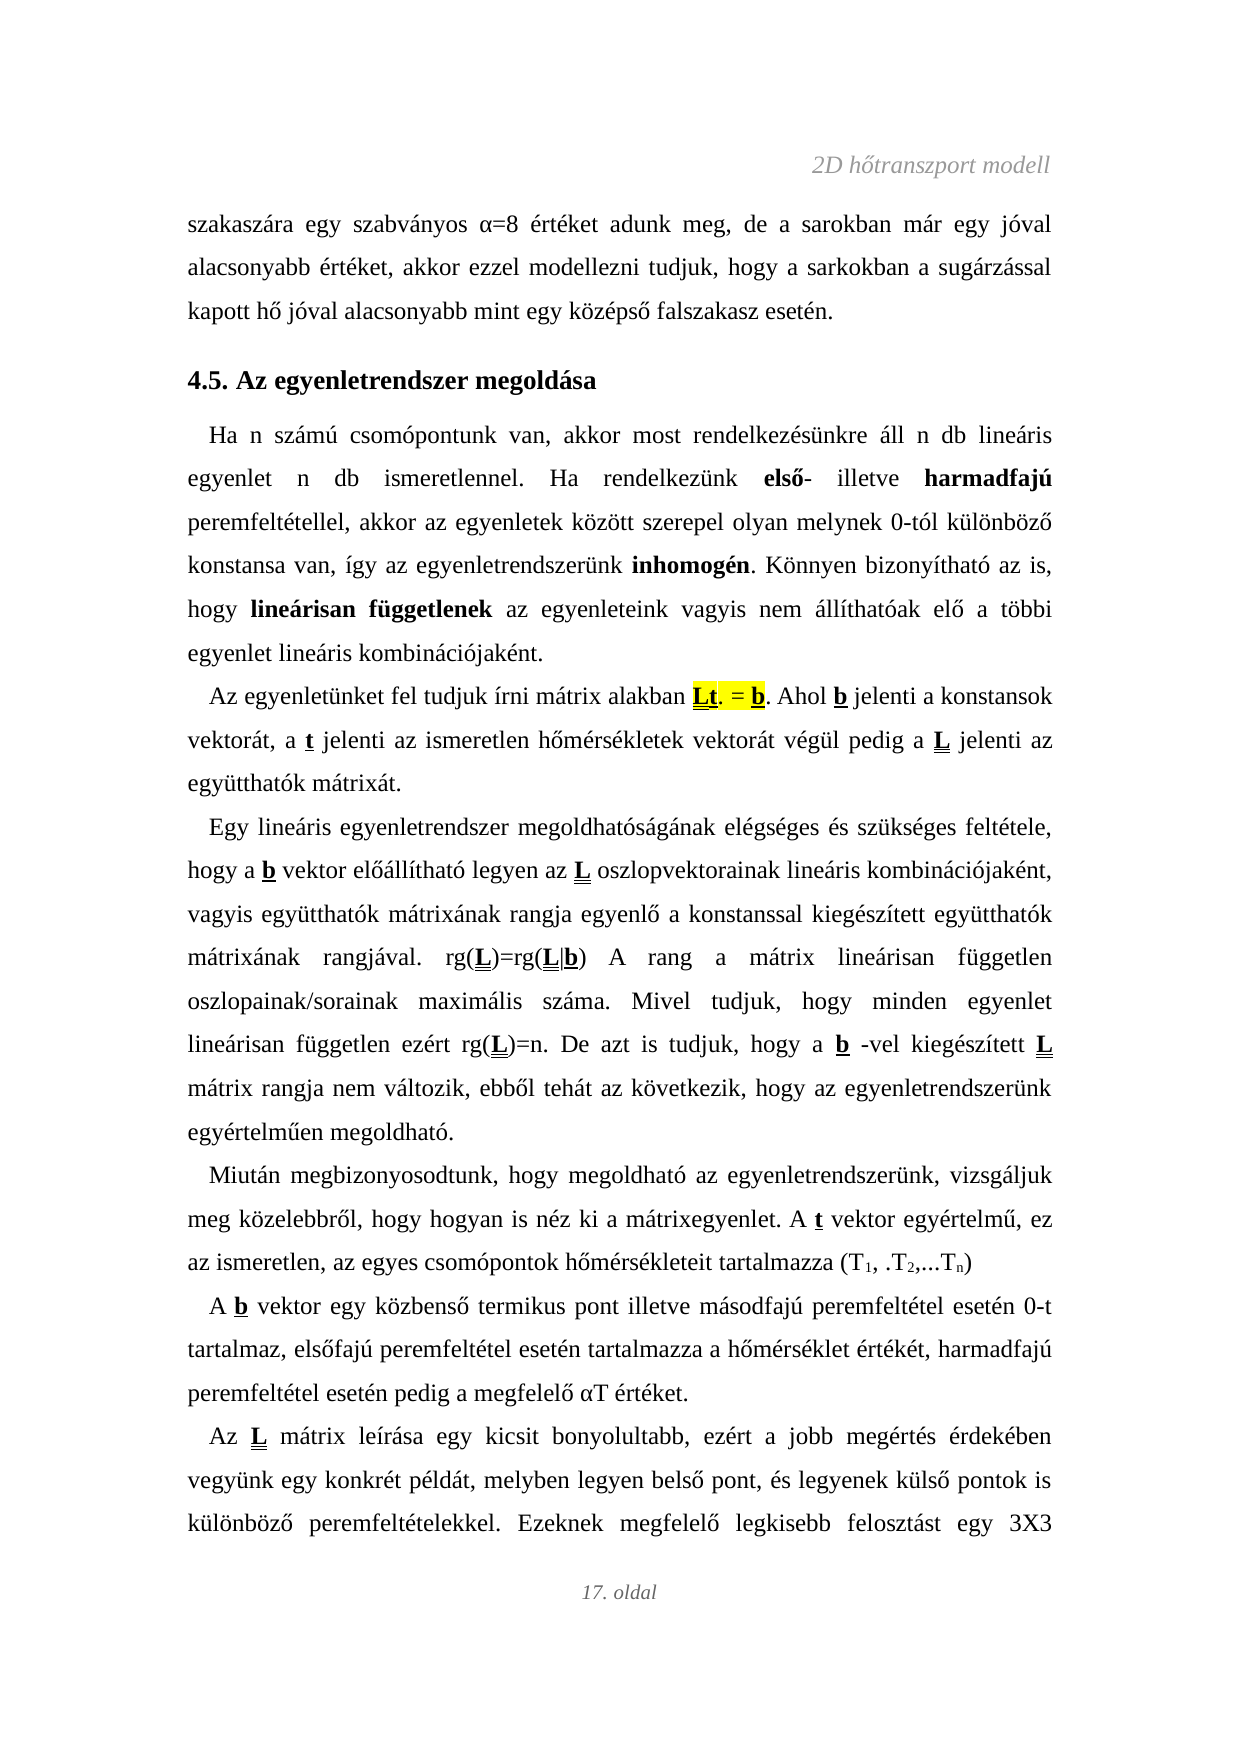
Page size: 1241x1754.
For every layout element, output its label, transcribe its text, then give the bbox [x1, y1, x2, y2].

subtitle Az egyenletrendszer megoldása [187, 365, 1053, 396]
text szakaszára egy szabványos α=8 értéket adunk meg, de a sarokban már egy jóval alacsonyabb értéket, akkor ezzel modellezni tudjuk, hogy a sarkokban a sugárzással kapott hő jóval alacsonyabb mint egy középső falszakasz esetén. [187, 208, 1053, 325]
text Az L mátrix leírása egy kicsit bonyolultabb, ezért a jobb megértés érdekében vegyünk egy konkrét példát, melyben legyen belső pont, és legyenek külső pontok is különböző peremfeltételekkel. Ezeknek megfelelő legkisebb felosztást egy 3X3 [187, 1421, 1053, 1537]
text A b vektor egy közbenső termikus pont illetve másodfajú peremfeltétel esetén 0-t tartalmaz, elsőfajú peremfeltétel esetén tartalmazza a hőmérséklet értékét, harmadfajú peremfeltétel esetén pedig a megfelelő αT értéket. [187, 1291, 1053, 1407]
text Egy lineáris egyenletrendszer megoldhatóságának elégséges és szükséges feltétele, hogy a b vektor előállítható legyen az L oszlopvektorainak lineáris kombinációjaként, vagyis együtthatók mátrixának rangja egyenlő a konstanssal kiegészített együtthatók mátrixának rangjával. rg(L)=rg(L|b) A rang a mátrix lineárisan független oszlopainak/sorainak maximális száma. Mivel tudjuk, hogy minden egyenlet lineárisan független ezért rg(L)=n. De azt is tudjuk, hogy a b -vel kiegészített L mátrix rangja nem változik, ebből tehát az következik, hogy az egyenletrendszerünk egyértelműen megoldható. [187, 812, 1053, 1145]
text Ha n számú csomópontunk van, akkor most rendelkezésünkre áll n db lineáris egyenlet n db ismeretlennel. Ha rendelkezünk első- illetve harmadfajú peremfeltétellel, akkor az egyenletek között szerepel olyan melynek 0-tól különböző konstansa van, így az egyenletrendszerünk inhomogén. Könnyen bizonyítható az is, hogy lineárisan függetlenek az egyenleteink vagyis nem állíthatóak elő a többi egyenlet lineáris kombinációjaként. [187, 420, 1053, 666]
text Az egyenletünket fel tudjuk írni mátrix alakban Lt. = b. Ahol b jelenti a konstansok vektorát, a t jelenti az ismeretlen hőmérsékletek vektorát végül pedig a L jelenti az együtthatók mátrixát. [187, 681, 1053, 797]
text Miután megbizonyosodtunk, hogy megoldható az egyenletrendszerünk, vizsgáljuk meg közelebbről, hogy hogyan is néz ki a mátrixegyenlet. A t vektor egyértelmű, ez az ismeretlen, az egyes csomópontok hőmérsékleteit tartalmazza (T1, .T2,...Tn) [187, 1160, 1053, 1276]
